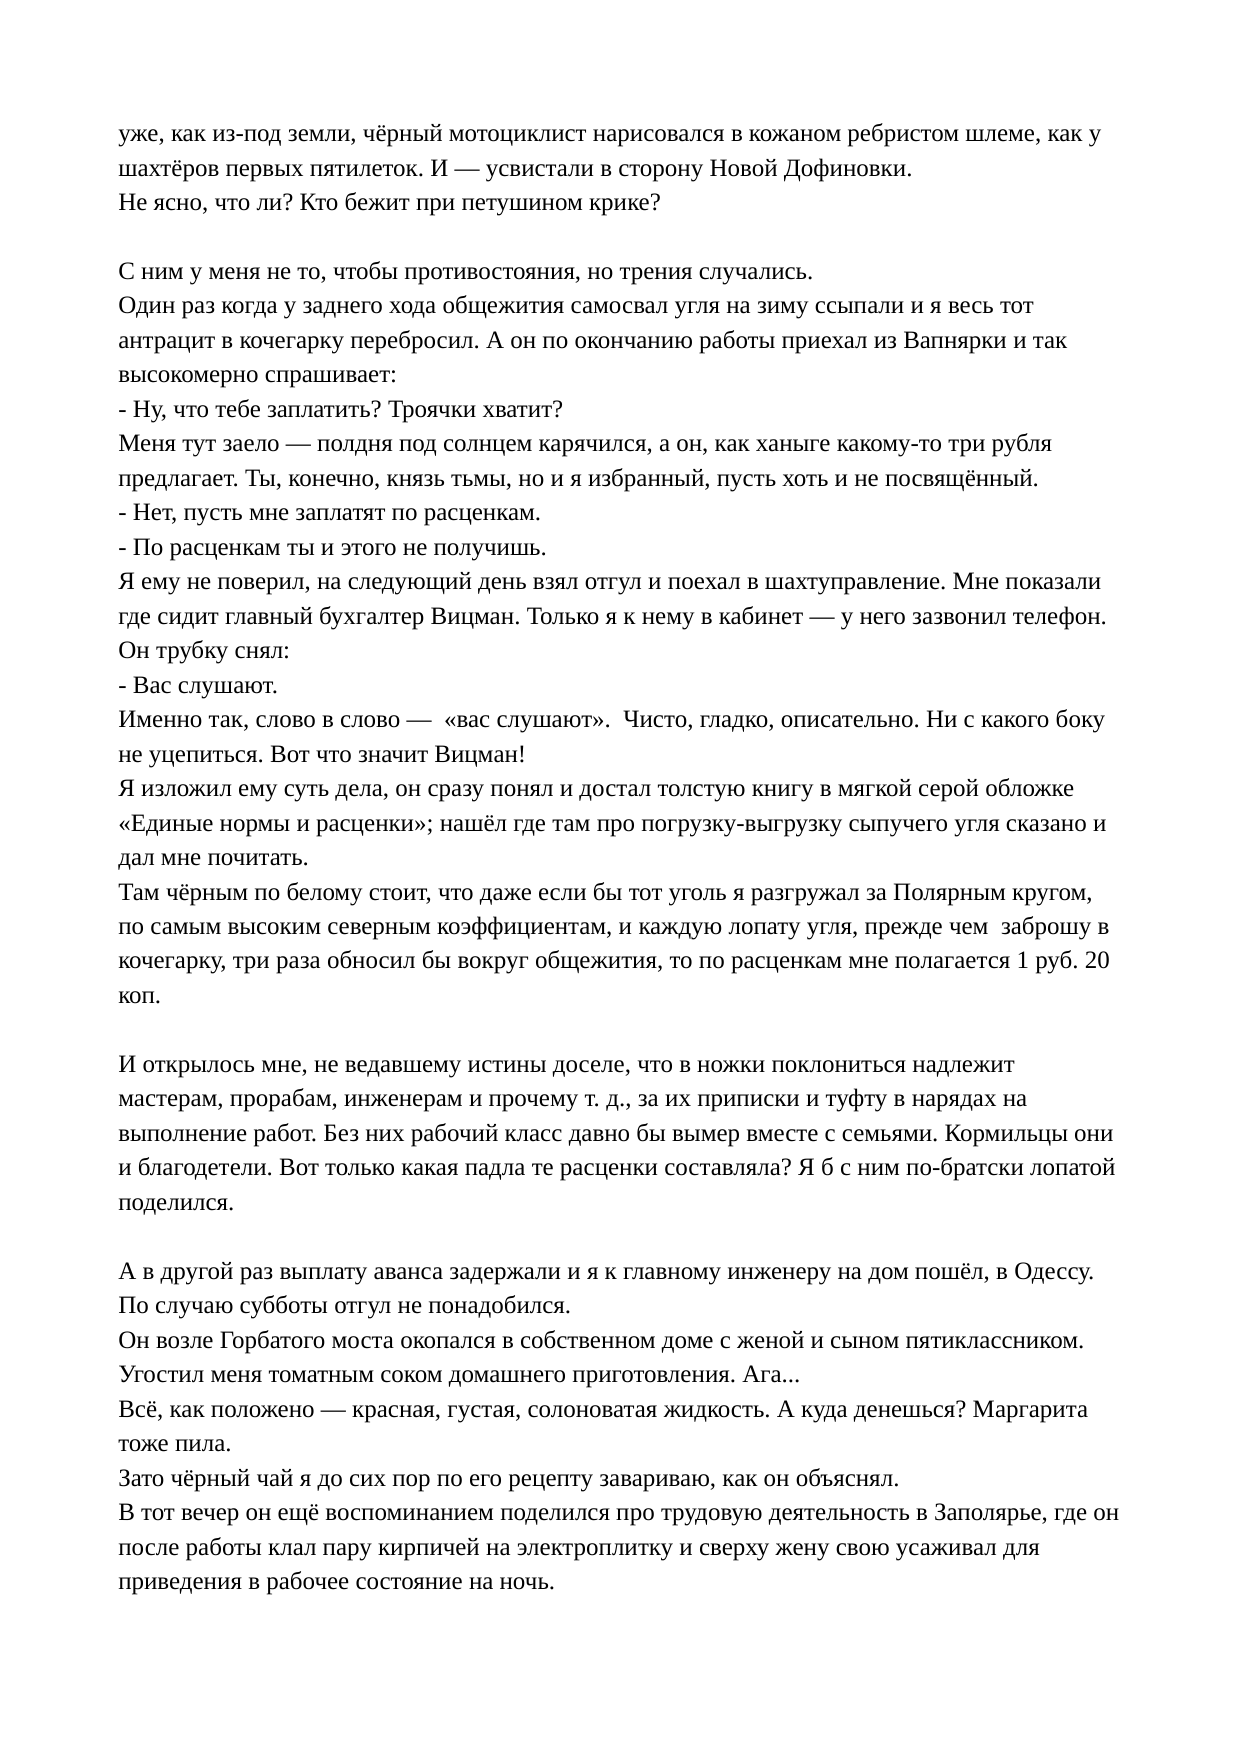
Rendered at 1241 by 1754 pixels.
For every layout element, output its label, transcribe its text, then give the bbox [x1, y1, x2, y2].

text - Ну, что тебе заплатить? Троячки хватит? [118, 394, 1122, 423]
text С ним у меня не то, чтобы противостояния, но трения случались. [118, 256, 1122, 285]
text И открылось мне, не ведавшему истины доселе, что в ножки поклониться надлежит мастерам, прорабам, инженерам и прочему т. д., за их приписки и туфту в нарядах на выполнение работ. Без них рабочий класс давно бы вымер вместе с семьями. Кормильцы они и благодетели. Вот только какая падла те расценки составляла? Я б с ним по-братски лопатой поделился. [118, 1049, 1122, 1216]
text Зато чёрный чай я до сих пор по его рецепту завариваю, как он объяснял. [118, 1463, 1122, 1492]
text - По расценкам ты и этого не получишь. [118, 532, 1122, 561]
text - Вас слушают. [118, 670, 1122, 698]
text Я изложил ему суть дела, он сразу понял и достал толстую книгу в мягкой серой обложке «Единые нормы и расценки»; нашёл где там про погрузку-выгрузку сыпучего угля сказано и дал мне почитать. [118, 773, 1122, 871]
text Всё, как положено — красная, густая, солоноватая жидкость. А куда денешься? Маргарита тоже пила. [118, 1394, 1122, 1457]
text уже, как из-под земли, чёрный мотоциклист нарисовался в кожаном ребристом шлеме, как у шахтёров первых пятилеток. И — усвистали в сторону Новой Дофиновки. [118, 118, 1122, 181]
text Именно так, слово в слово — «вас слушают». Чисто, гладко, описательно. Ни с какого боку не уцепиться. Вот что значит Вицман! [118, 704, 1122, 767]
text Один раз когда у заднего хода общежития самосвал угля на зиму ссыпали и я весь тот антрацит в кочегарку перебросил. А он по окончанию работы приехал из Вапнярки и так высокомерно спрашивает: [118, 291, 1122, 388]
text Там чёрным по белому стоит, что даже если бы тот уголь я разгружал за Полярным кругом, по самым высоким северным коэффициентам, и каждую лопату угля, прежде чем заброшу в кочегарку, три раза обносил бы вокруг общежития, то по расценкам мне полагается 1 руб. 20 коп. [118, 877, 1122, 1009]
text Меня тут заело — полдня под солнцем карячился, а он, как ханыге какому-то три рубля предлагает. Ты, конечно, князь тьмы, но и я избранный, пусть хоть и не посвящённый. [118, 428, 1122, 492]
text - Нет, пусть мне заплатят по расценкам. [118, 497, 1122, 526]
text А в другой раз выплату аванса задержали и я к главному инженеру на дом пошёл, в Одессу. По случаю субботы отгул не понадобился. [118, 1256, 1122, 1319]
text В тот вечер он ещё воспоминанием поделился про трудовую деятельность в Заполярье, где он после работы клал пару кирпичей на электроплитку и сверху жену свою усаживал для приведения в рабочее состояние на ночь. [118, 1497, 1122, 1595]
text Я ему не поверил, на следующий день взял отгул и поехал в шахтуправление. Мне показали где сидит главный бухгалтер Вицман. Только я к нему в кабинет — у него зазвонил телефон. [118, 566, 1122, 629]
text Не ясно, что ли? Кто бежит при петушином крике? [118, 187, 1122, 216]
text Он трубку снял: [118, 635, 1122, 664]
text Он возле Горбатого моста окопался в собственном доме с женой и сыном пятиклассником. Угостил меня томатным соком домашнего приготовления. Ага... [118, 1325, 1122, 1388]
